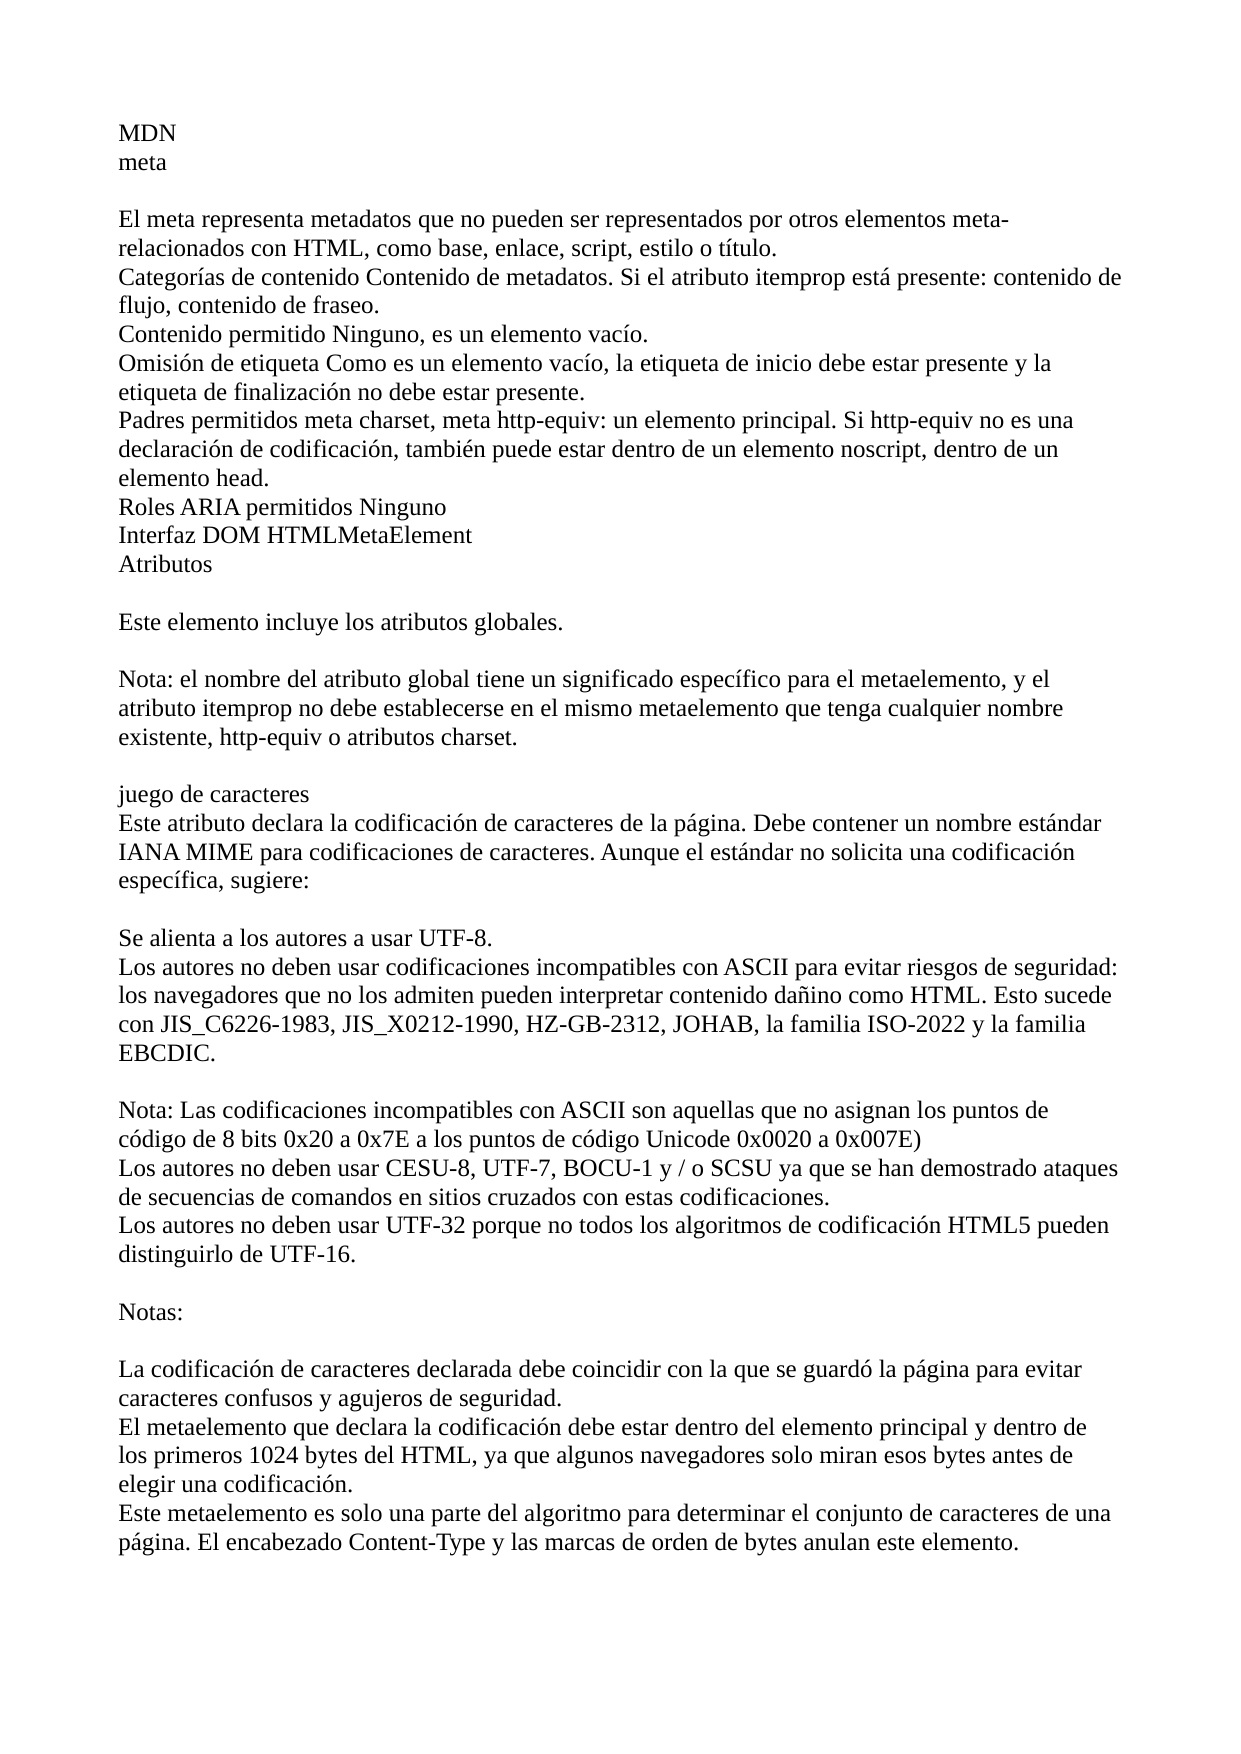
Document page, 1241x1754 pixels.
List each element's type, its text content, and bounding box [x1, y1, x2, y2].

text Este metaelemento es solo una parte del algoritmo para determinar el conjunto de caracteres de una página. El encabezado Content-Type y las marcas de orden de bytes anulan este elemento. [118, 1498, 1122, 1556]
text Los autores no deben usar UTF-32 porque no todos los algoritmos de codificación HTML5 pueden distinguirlo de UTF-16. [118, 1211, 1122, 1268]
text Notas: [118, 1297, 1122, 1326]
text La codificación de caracteres declarada debe coincidir con la que se guardó la página para evitar caracteres confusos y agujeros de seguridad. [118, 1354, 1122, 1412]
text Roles ARIA permitidos Ninguno [118, 492, 1122, 521]
text Omisión de etiqueta Como es un elemento vacío, la etiqueta de inicio debe estar presente y la etiqueta de finalización no debe estar presente. [118, 348, 1122, 406]
text Nota: el nombre del atributo global tiene un significado específico para el metaelemento, y el atributo itemprop no debe establecerse en el mismo metaelemento que tenga cualquier nombre existente, http-equiv o atributos charset. [118, 664, 1122, 751]
text El meta representa metadatos que no pueden ser representados por otros elementos meta-relacionados con HTML, como base, enlace, script, estilo o título. [118, 204, 1122, 262]
text Atributos [118, 549, 1122, 578]
text meta [118, 147, 1122, 176]
text Los autores no deben usar codificaciones incompatibles con ASCII para evitar riesgos de seguridad: los navegadores que no los admiten pueden interpretar contenido dañino como HTML. Esto sucede con JIS_C6226-1983, JIS_X0212-1990, HZ-GB-2312, JOHAB, la familia ISO-2022 y la familia EBCDIC. [118, 952, 1122, 1067]
text El metaelemento que declara la codificación debe estar dentro del elemento principal y dentro de los primeros 1024 bytes del HTML, ya que algunos navegadores solo miran esos bytes antes de elegir una codificación. [118, 1412, 1122, 1498]
text juego de caracteres [118, 779, 1122, 808]
text Interfaz DOM HTMLMetaElement [118, 521, 1122, 549]
text Categorías de contenido Contenido de metadatos. Si el atributo itemprop está presente: contenido de flujo, contenido de fraseo. [118, 262, 1122, 319]
text Este atributo declara la codificación de caracteres de la página. Debe contener un nombre estándar IANA MIME para codificaciones de caracteres. Aunque el estándar no solicita una codificación específica, sugiere: [118, 808, 1122, 894]
text Se alienta a los autores a usar UTF-8. [118, 923, 1122, 952]
text MDN [118, 118, 1122, 147]
text Padres permitidos meta charset, meta http-equiv: un elemento principal. Si http-equiv no es una declaración de codificación, también puede estar dentro de un elemento noscript, dentro de un elemento head. [118, 406, 1122, 492]
text Este elemento incluye los atributos globales. [118, 607, 1122, 636]
text Los autores no deben usar CESU-8, UTF-7, BOCU-1 y / o SCSU ya que se han demostrado ataques de secuencias de comandos en sitios cruzados con estas codificaciones. [118, 1153, 1122, 1211]
text Contenido permitido Ninguno, es un elemento vacío. [118, 319, 1122, 348]
text Nota: Las codificaciones incompatibles con ASCII son aquellas que no asignan los puntos de código de 8 bits 0x20 a 0x7E a los puntos de código Unicode 0x0020 a 0x007E) [118, 1096, 1122, 1153]
